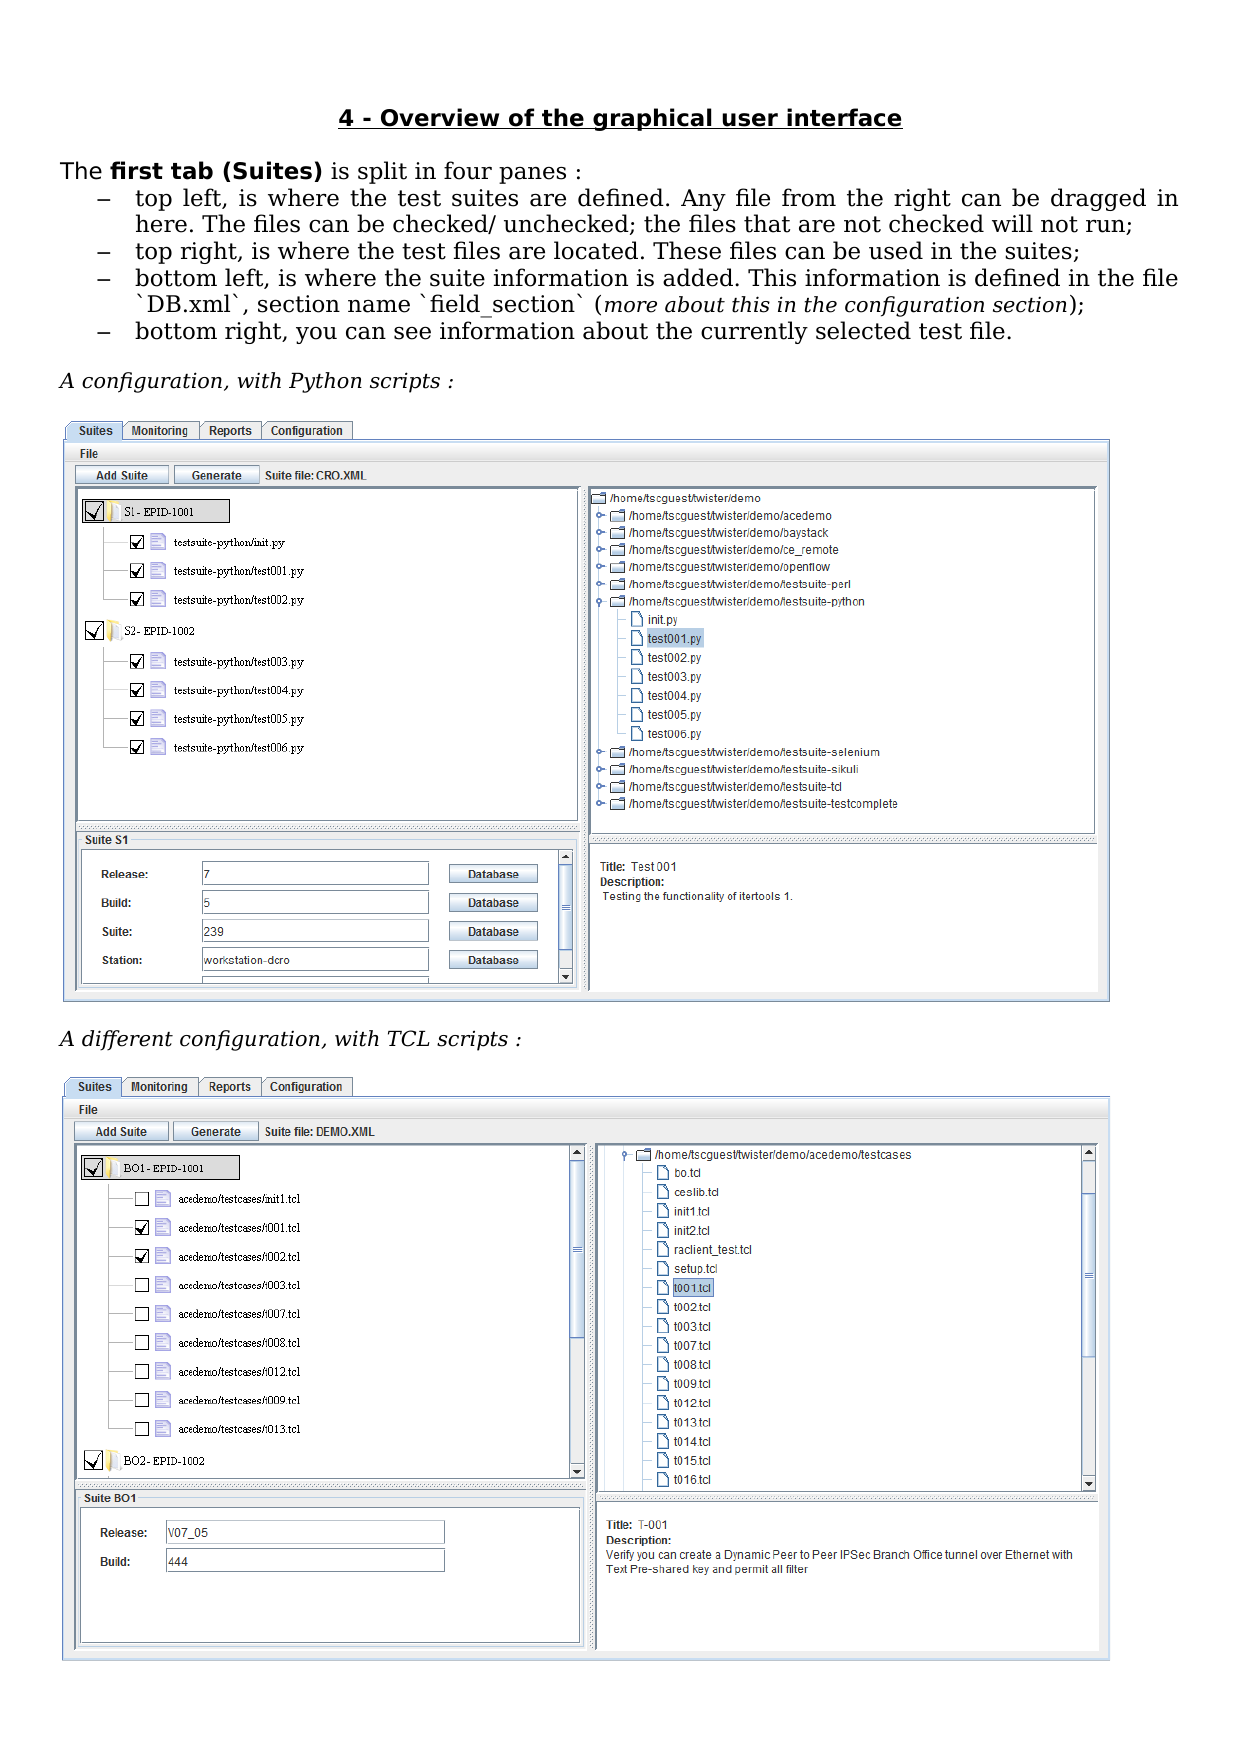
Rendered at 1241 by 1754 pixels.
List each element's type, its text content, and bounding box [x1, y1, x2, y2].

text A configuration, with Python scripts : [60, 369, 1181, 393]
picture [60, 417, 1110, 1003]
text The first tab (Suites) is split in four panes : [60, 158, 1181, 185]
list bottom right, you can see information about the currently selected test file. [97, 318, 1181, 345]
text 4 - Overview of the graphical user interface [60, 105, 1181, 132]
list top right, is where the test files are located. These files can be used in the suites; [97, 238, 1181, 265]
picture [60, 1075, 1110, 1661]
list bottom left, is where the suite information is added. This information is defined in the file `DB.xml`, section name `field_section` (more about this in the configuration section); [97, 265, 1181, 318]
list top left, is where the test suites are defined. Any file from the right can be dragged in here. The files can be checked/ unchecked; the files that are not checked will not run; [97, 185, 1181, 238]
text A different configuration, with TCL scripts : [60, 1027, 1181, 1051]
